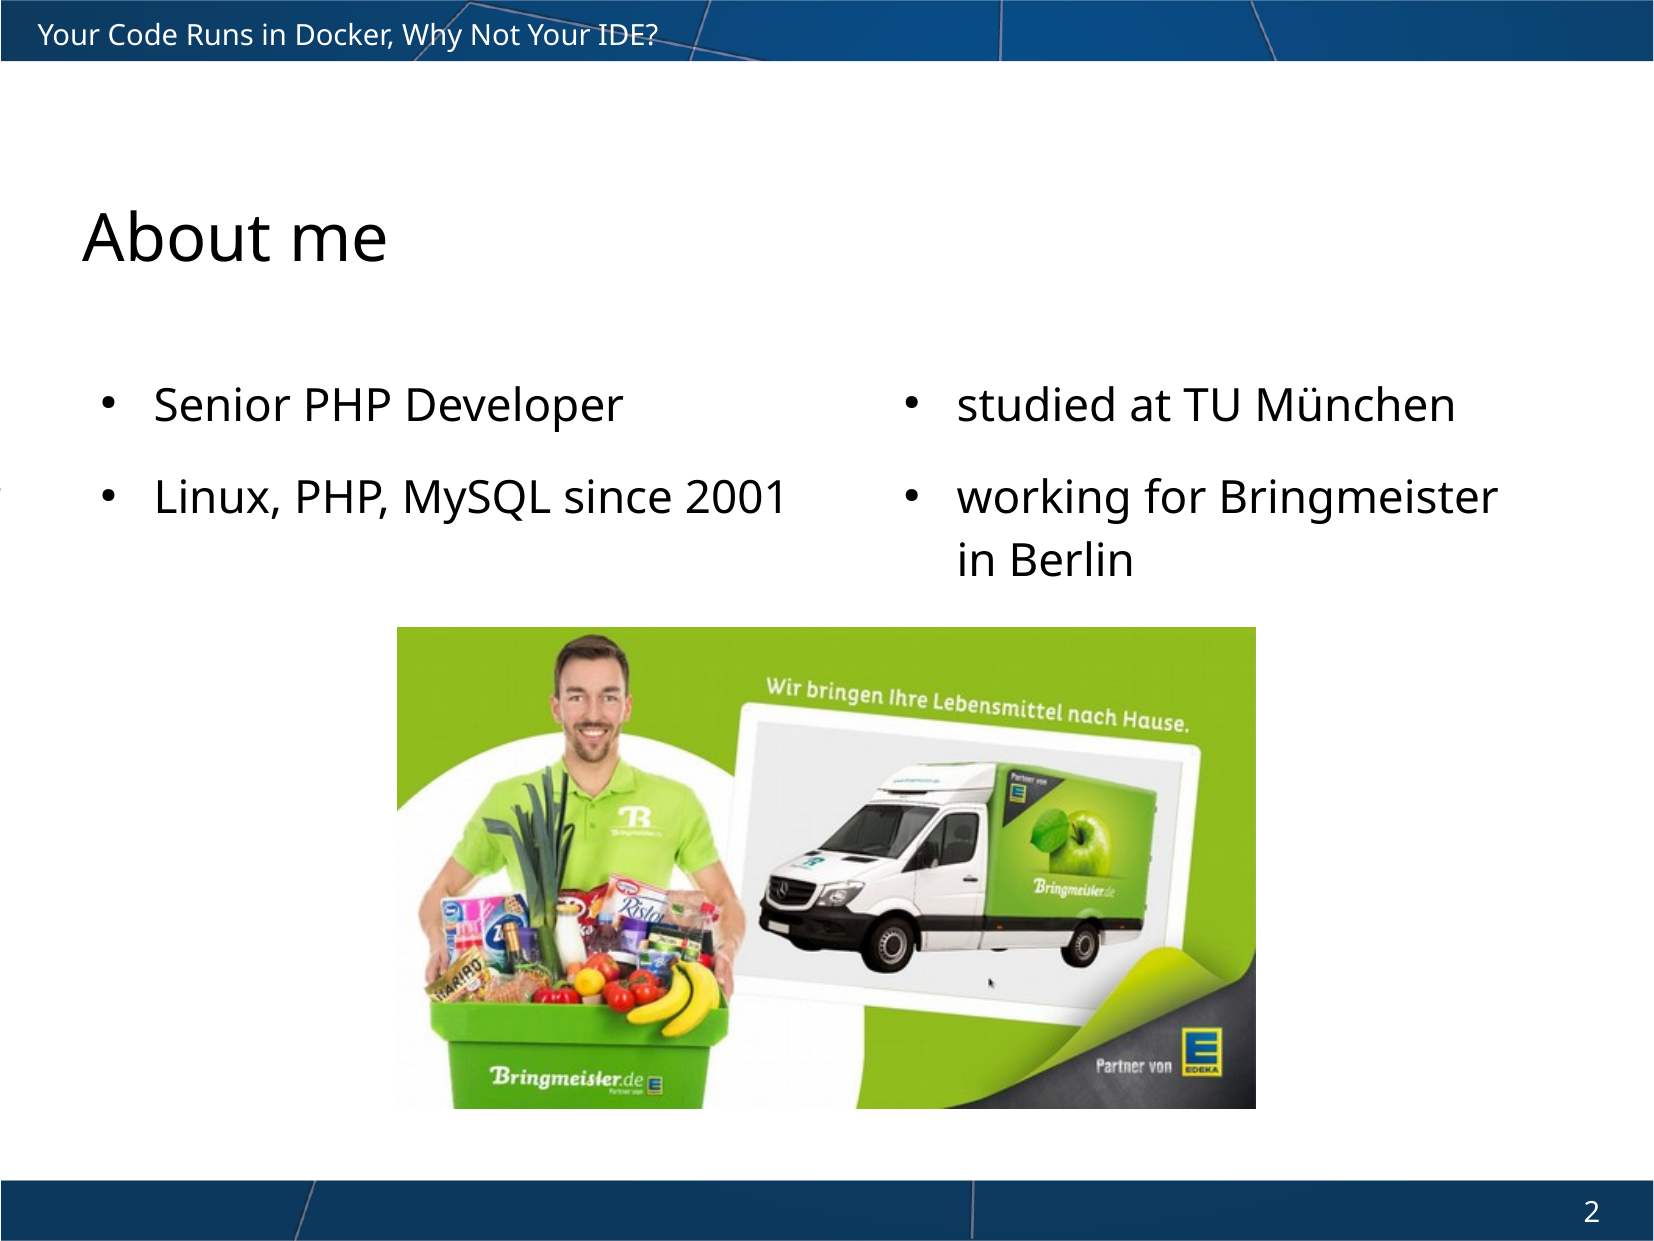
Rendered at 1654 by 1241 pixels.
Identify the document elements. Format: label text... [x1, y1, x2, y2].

picture [0, 0, 1654, 1241]
list studied at TU München working for Bringmeister in Berlin [885, 372, 1654, 1013]
list Senior PHP Developer Linux, PHP, MySQL since 2001 [82, 372, 885, 1013]
title About me [82, 139, 1571, 332]
